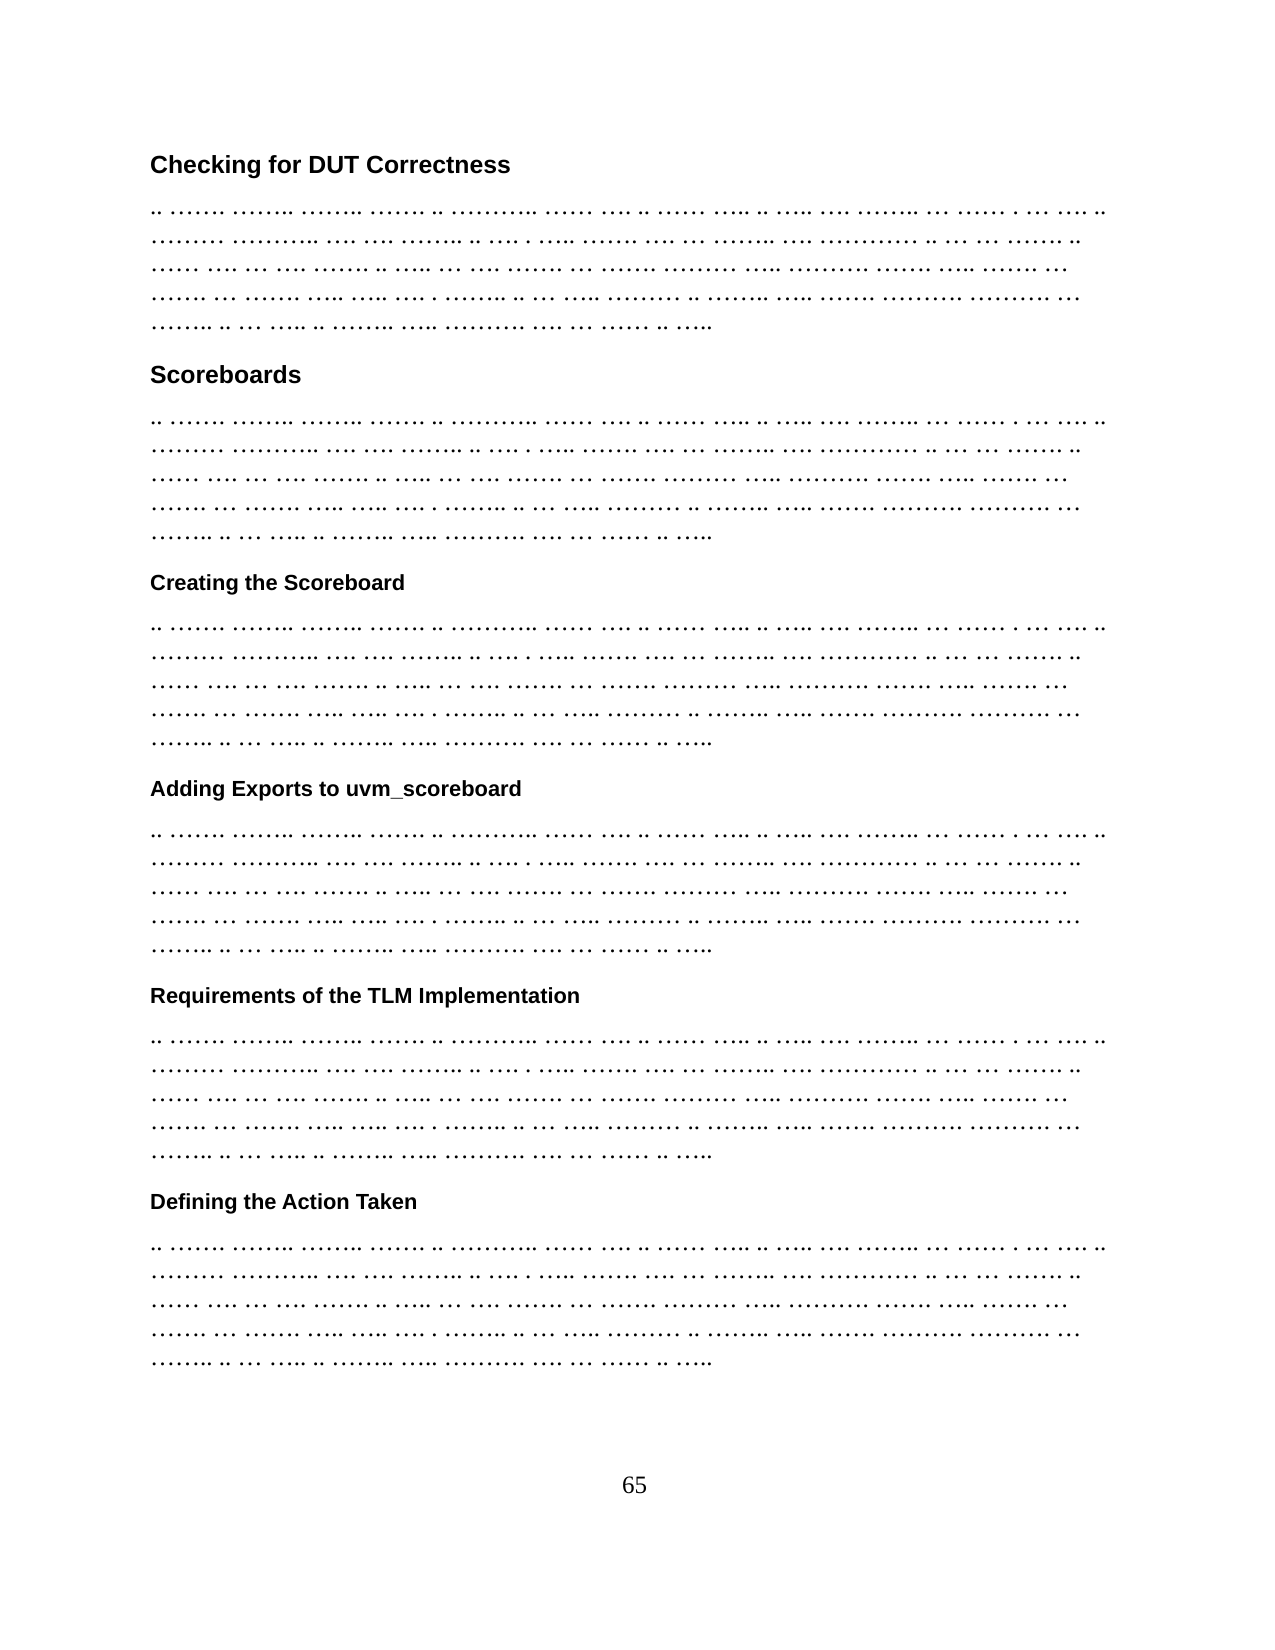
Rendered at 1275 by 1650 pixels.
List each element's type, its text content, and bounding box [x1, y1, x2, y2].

text .. ……. …….. …….. ……. .. ……….. …… …. .. …… ….. .. ….. …. …….. … …… . … …. .. ……… ……….. …. …. …….. .. …. . ….. ……. …. … …….. …. ………… .. … … ……. .. …… …. … …. ……. .. ….. … …. ……. … ……. ……… ….. ………. ……. ….. ……. … ……. … ……. ….. ….. …. . …….. .. … ….. ……… .. …….. ….. ……. ………. ………. … …….. .. … ….. .. …….. ….. ………. …. … …… .. ….. [150, 191, 1125, 335]
subtitle Adding Exports to uvm_scoreboard [150, 776, 1125, 801]
text .. ……. …….. …….. ……. .. ……….. …… …. .. …… ….. .. ….. …. …….. … …… . … …. .. ……… ……….. …. …. …….. .. …. . ….. ……. …. … …….. …. ………… .. … … ……. .. …… …. … …. ……. .. ….. … …. ……. … ……. ……… ….. ………. ……. ….. ……. … ……. … ……. ….. ….. …. . …….. .. … ….. ……… .. …….. ….. ……. ………. ………. … …….. .. … ….. .. …….. ….. ………. …. … …… .. ….. [150, 1227, 1125, 1370]
subtitle Requirements of the TLM Implementation [150, 982, 1125, 1008]
subtitle Checking for DUT Correctness [150, 150, 1125, 178]
text .. ……. …….. …….. ……. .. ……….. …… …. .. …… ….. .. ….. …. …….. … …… . … …. .. ……… ……….. …. …. …….. .. …. . ….. ……. …. … …….. …. ………… .. … … ……. .. …… …. … …. ……. .. ….. … …. ……. … ……. ……… ….. ………. ……. ….. ……. … ……. … ……. ….. ….. …. . …….. .. … ….. ……… .. …….. ….. ……. ………. ………. … …….. .. … ….. .. …….. ….. ………. …. … …… .. ….. [150, 607, 1125, 751]
text .. ……. …….. …….. ……. .. ……….. …… …. .. …… ….. .. ….. …. …….. … …… . … …. .. ……… ……….. …. …. …….. .. …. . ….. ……. …. … …….. …. ………… .. … … ……. .. …… …. … …. ……. .. ….. … …. ……. … ……. ……… ….. ………. ……. ….. ……. … ……. … ……. ….. ….. …. . …….. .. … ….. ……… .. …….. ….. ……. ………. ………. … …….. .. … ….. .. …….. ….. ………. …. … …… .. ….. [150, 814, 1125, 957]
subtitle Creating the Scoreboard [150, 569, 1125, 595]
subtitle Defining the Action Taken [150, 1189, 1125, 1214]
text .. ……. …….. …….. ……. .. ……….. …… …. .. …… ….. .. ….. …. …….. … …… . … …. .. ……… ……….. …. …. …….. .. …. . ….. ……. …. … …….. …. ………… .. … … ……. .. …… …. … …. ……. .. ….. … …. ……. … ……. ……… ….. ………. ……. ….. ……. … ……. … ……. ….. ….. …. . …….. .. … ….. ……… .. …….. ….. ……. ………. ………. … …….. .. … ….. .. …….. ….. ………. …. … …… .. ….. [150, 1020, 1125, 1164]
text .. ……. …….. …….. ……. .. ……….. …… …. .. …… ….. .. ….. …. …….. … …… . … …. .. ……… ……….. …. …. …….. .. …. . ….. ……. …. … …….. …. ………… .. … … ……. .. …… …. … …. ……. .. ….. … …. ……. … ……. ……… ….. ………. ……. ….. ……. … ……. … ……. ….. ….. …. . …….. .. … ….. ……… .. …….. ….. ……. ………. ………. … …….. .. … ….. .. …….. ….. ………. …. … …… .. ….. [150, 401, 1125, 544]
subtitle Scoreboards [150, 360, 1125, 388]
